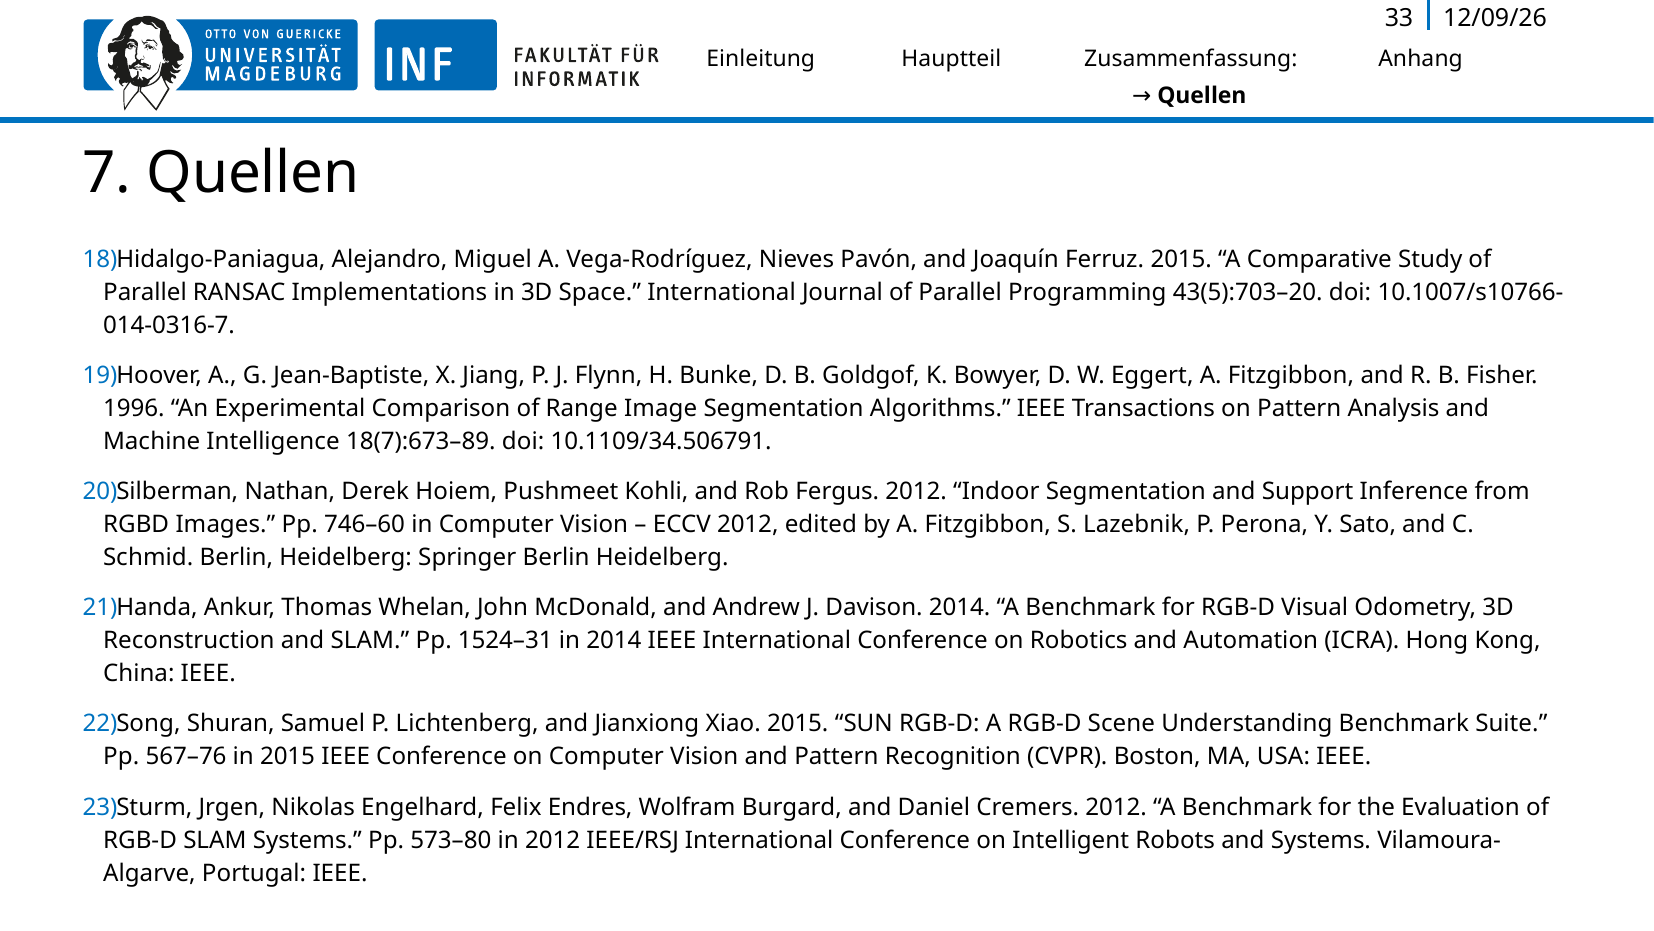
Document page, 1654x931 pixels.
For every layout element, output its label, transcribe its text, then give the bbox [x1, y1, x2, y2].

list Hidalgo-Paniagua, Alejandro, Miguel A. Vega-Rodríguez, Nieves Pavón, and Joaquín Ferruz. 2015. “A Comparative Study of Parallel RANSAC Implementations in 3D Space.” International Journal of Parallel Programming 43(5):703–20. doi: 10.1007/s10766-014-0316-7. Hoover, A., G. Jean-Baptiste, X. Jiang, P. J. Flynn, H. Bunke, D. B. Goldgof, K. Bowyer, D. W. Eggert, A. Fitzgibbon, and R. B. Fisher. 1996. “An Experimental Comparison of Range Image Segmentation Algorithms.” IEEE Transactions on Pattern Analysis and Machine Intelligence 18(7):673–89. doi: 10.1109/34.506791. Silberman, Nathan, Derek Hoiem, Pushmeet Kohli, and Rob Fergus. 2012. “Indoor Segmentation and Support Inference from RGBD Images.” Pp. 746–60 in Computer Vision – ECCV 2012, edited by A. Fitzgibbon, S. Lazebnik, P. Perona, Y. Sato, and C. Schmid. Berlin, Heidelberg: Springer Berlin Heidelberg. Handa, Ankur, Thomas Whelan, John McDonald, and Andrew J. Davison. 2014. “A Benchmark for RGB-D Visual Odometry, 3D Reconstruction and SLAM.” Pp. 1524–31 in 2014 IEEE International Conference on Robotics and Automation (ICRA). Hong Kong, China: IEEE. Song, Shuran, Samuel P. Lichtenberg, and Jianxiong Xiao. 2015. “SUN RGB-D: A RGB-D Scene Understanding Benchmark Suite.” Pp. 567–76 in 2015 IEEE Conference on Computer Vision and Pattern Recognition (CVPR). Boston, MA, USA: IEEE. Sturm, Jrgen, Nikolas Engelhard, Felix Endres, Wolfram Burgard, and Daniel Cremers. 2012. “A Benchmark for the Evaluation of RGB-D SLAM Systems.” Pp. 573–80 in 2012 IEEE/RSJ International Conference on Intelligent Robots and Systems. Vilamoura-Algarve, Portugal: IEEE. [82, 241, 1571, 901]
title 7. Quellen [82, 129, 1571, 211]
